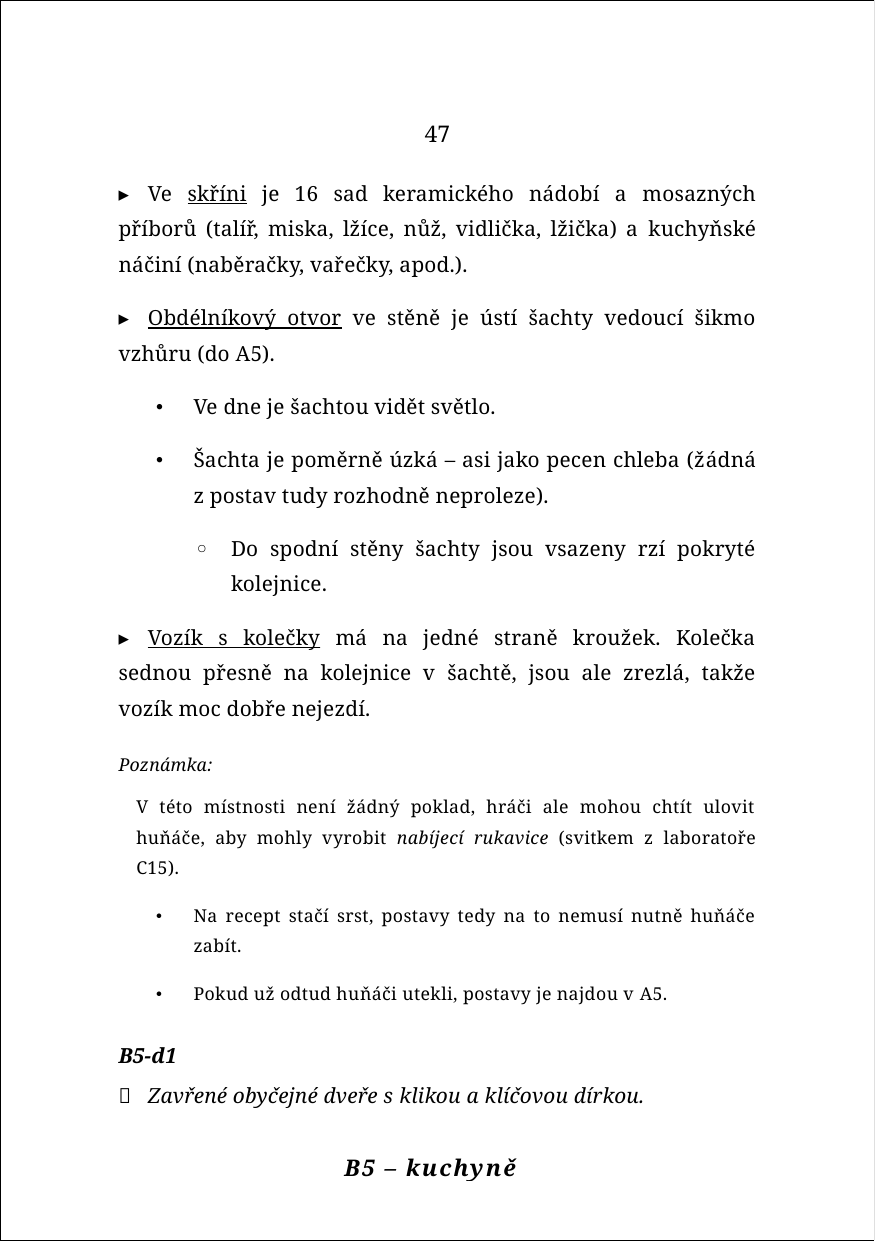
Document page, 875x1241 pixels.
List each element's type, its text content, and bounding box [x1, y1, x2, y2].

list Do spodní stěny šachty jsou vsazeny rzí pokryté kolejnice. [193, 534, 756, 598]
list Na recept stačí srst, postavy tedy na to nemusí nutně huňáče zabít. [156, 903, 756, 958]
list Šachta je poměrně úzká – asi jako pecen chleba (žádná z⁠ postav tudy rozhodně neproleze). [156, 445, 756, 509]
subtitle B5-d1 [118, 1041, 756, 1069]
text V⁠ této místnosti není žádný poklad, hráči ale mohou chtít ulovit huňáče, aby mohly vyrobit nabíjecí rukavice (svitkem z⁠ laboratoře C15). [136, 795, 756, 879]
text ▸ Ve skříni je 16 sad keramického nádobí a⁠ mosazných příborů (talíř, miska, lžíce, nůž, vidlička, lžička) a⁠ kuchyňské náčiní (naběračky, vařečky, apod.). [118, 179, 756, 278]
list Ve dne je šachtou vidět světlo. [156, 392, 756, 420]
text ▸ Obdélníkový otvor ve stěně je ústí šachty vedoucí šikmo vzhůru (do A5). [118, 303, 756, 367]
text ▸ Vozík s⁠ kolečky má na jedné straně kroužek. Kolečka sednou přesně na kolejnice v⁠ šachtě, jsou ale zrezlá, takže vozík moc dobře nejezdí. [118, 623, 756, 722]
text Poznámka: [118, 753, 756, 777]
text 🚪 Zavřené obyčejné dveře s⁠ klikou a⁠ klíčovou dírkou. [118, 1081, 756, 1110]
list Pokud už odtud huňáči utekli, postavy je najdou v⁠ A5. [156, 981, 756, 1006]
